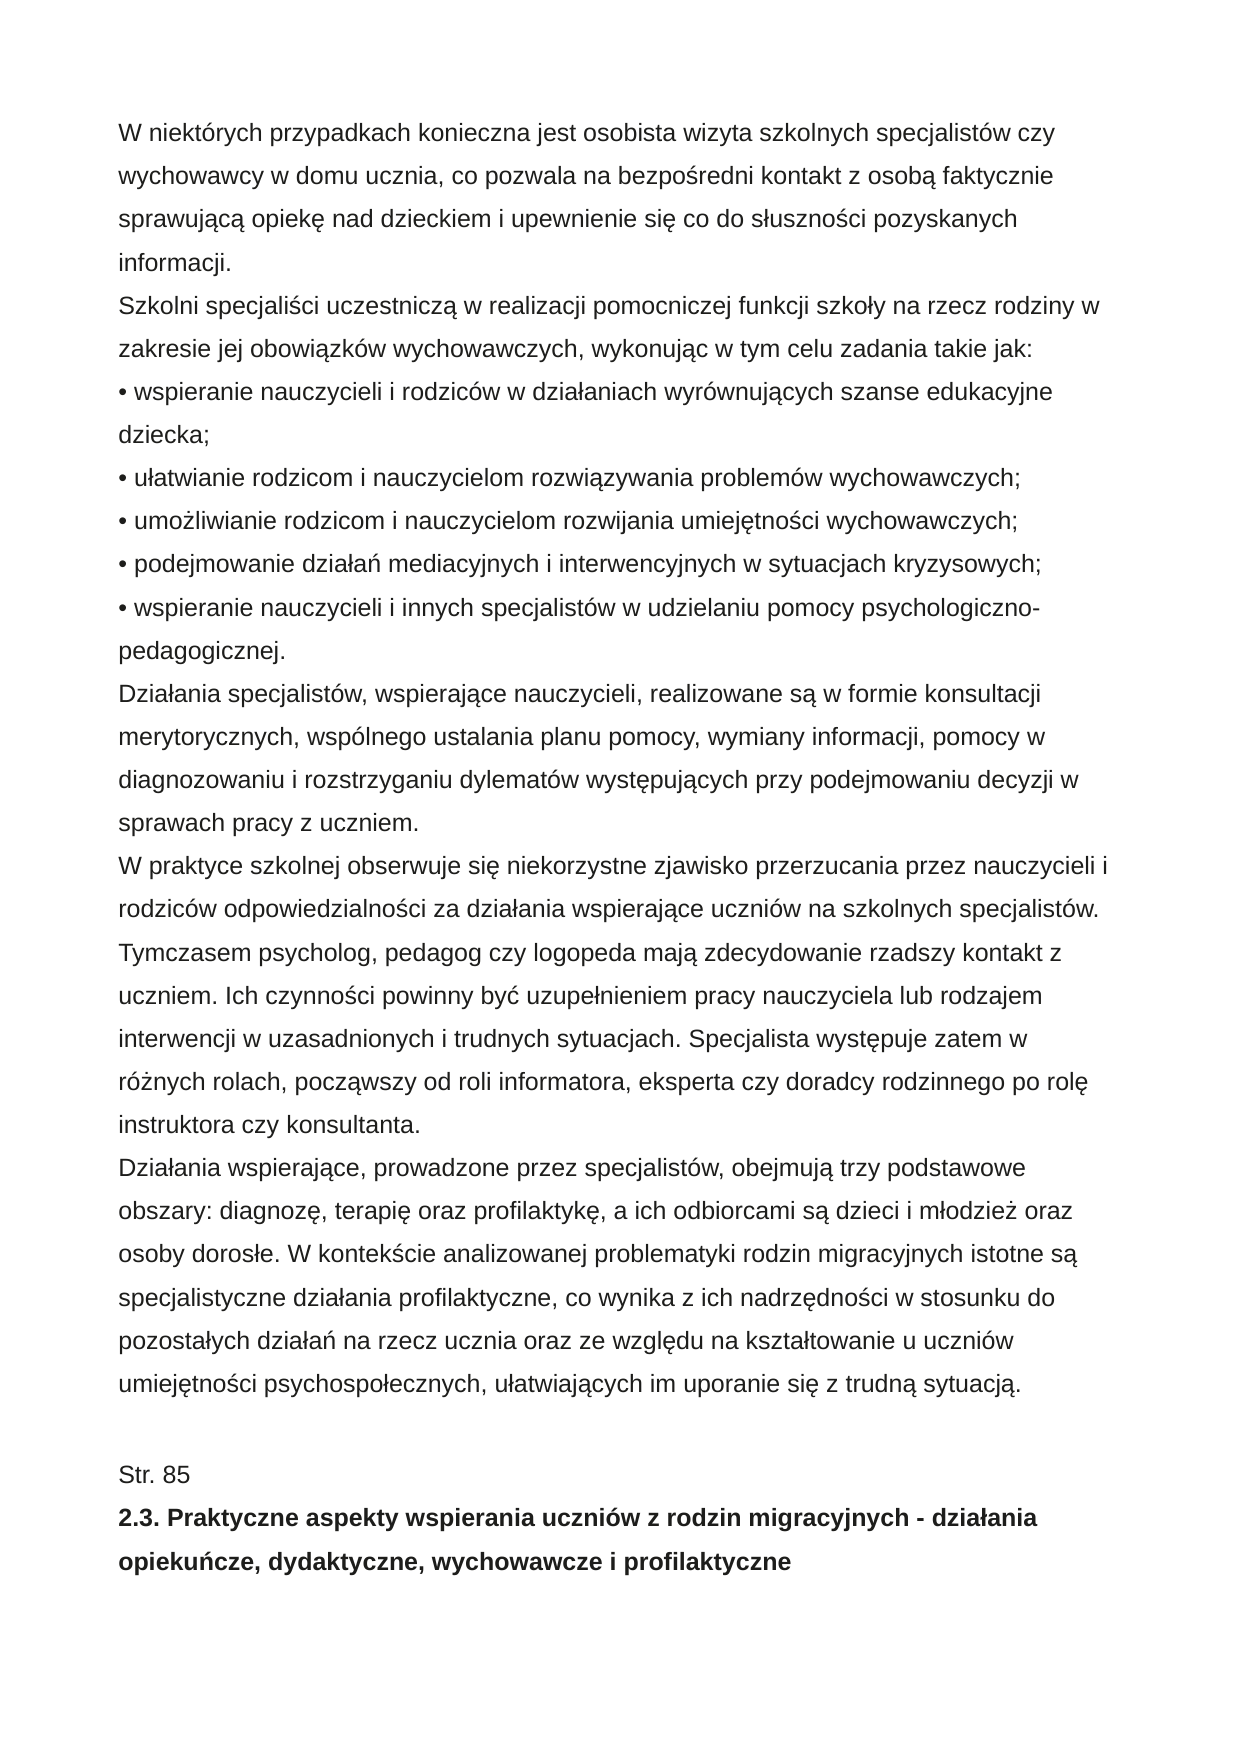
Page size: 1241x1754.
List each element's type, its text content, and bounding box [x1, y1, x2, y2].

text Szkolni specjaliści uczestniczą w realizacji pomocniczej funkcji szkoły na rzecz rodziny w zakresie jej obowiązków wychowawczych, wykonując w tym celu zadania takie jak: [118, 291, 1122, 362]
text Działania wspierające, prowadzone przez specjalistów, obejmują trzy podstawowe obszary: diagnozę, terapię oraz profilaktykę, a ich odbiorcami są dzieci i młodzież oraz osoby dorosłe. W kontekście analizowanej problematyki rodzin migracyjnych istotne są specjalistyczne działania profilaktyczne, co wynika z ich nadrzędności w stosunku do pozostałych działań na rzecz ucznia oraz ze względu na kształtowanie u uczniów umiejętności psychospołecznych, ułatwiających im uporanie się z trudną sytuacją. [118, 1153, 1122, 1397]
text Str. 85 [118, 1460, 1122, 1489]
text • wspieranie nauczycieli i rodziców w działaniach wyrównujących szanse edukacyjne dziecka; [118, 377, 1122, 449]
text Działania specjalistów, wspierające nauczycieli, realizowane są w formie konsultacji merytorycznych, wspólnego ustalania planu pomocy, wymiany informacji, pomocy w diagnozowaniu i rozstrzyganiu dylematów występujących przy podejmowaniu decyzji w sprawach pracy z uczniem. [118, 679, 1122, 837]
text • wspieranie nauczycieli i innych specjalistów w udzielaniu pomocy psychologiczno-pedagogicznej. [118, 592, 1122, 664]
text W niektórych przypadkach konieczna jest osobista wizyta szkolnych specjalistów czy wychowawcy w domu ucznia, co pozwala na bezpośredni kontakt z osobą faktycznie sprawującą opiekę nad dzieckiem i upewnienie się co do słuszności pozyskanych informacji. [118, 118, 1122, 276]
text • podejmowanie działań mediacyjnych i interwencyjnych w sytuacjach kryzysowych; [118, 549, 1122, 578]
text • ułatwianie rodzicom i nauczycielom rozwiązywania problemów wychowawczych; [118, 463, 1122, 492]
subtitle 2.3. Praktyczne aspekty wspierania uczniów z rodzin migracyjnych - działania opiekuńcze, dydaktyczne, wychowawcze i profilaktyczne [118, 1503, 1122, 1575]
text W praktyce szkolnej obserwuje się niekorzystne zjawisko przerzucania przez nauczycieli i rodziców odpowiedzialności za działania wspierające uczniów na szkolnych specjalistów. Tymczasem psycholog, pedagog czy logopeda mają zdecydowanie rzadszy kontakt z uczniem. Ich czynności powinny być uzupełnieniem pracy nauczyciela lub rodzajem interwencji w uzasadnionych i trudnych sytuacjach. Specjalista występuje zatem w różnych rolach, począwszy od roli informatora, eksperta czy doradcy rodzinnego po rolę instruktora czy konsultanta. [118, 851, 1122, 1139]
text • umożliwianie rodzicom i nauczycielom rozwijania umiejętności wychowawczych; [118, 506, 1122, 535]
